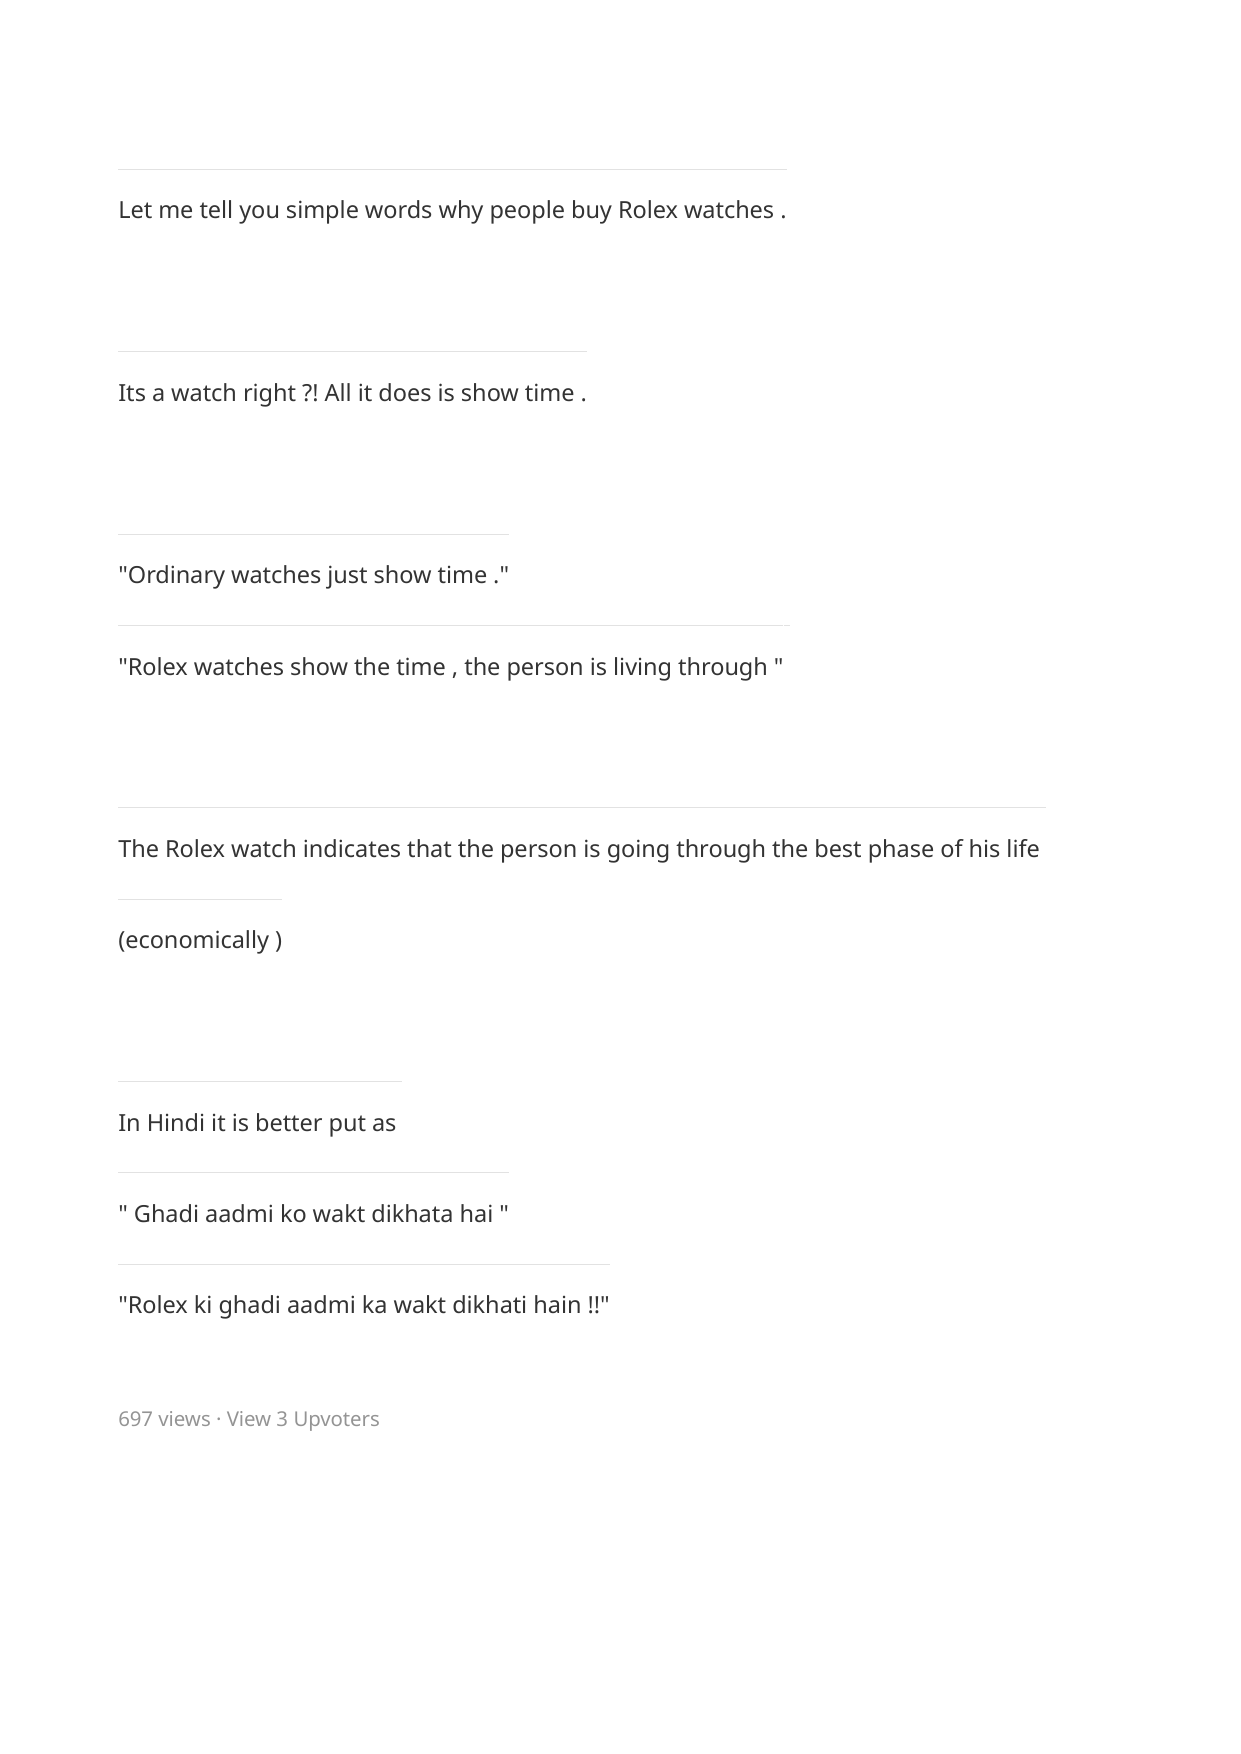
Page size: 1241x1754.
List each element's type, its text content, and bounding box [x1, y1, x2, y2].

text Let me tell you simple words why people buy Rolex watches . Its a watch right ?! All it does is show time . "Ordinary watches just show time ." "Rolex watches show the time , the person is living through " The Rolex watch indicates that the person is going through the best phase of his life (economically ) In Hindi it is better put as " Ghadi aadmi ko wakt dikhata hai " "Rolex ki ghadi aadmi ka wakt dikhati hain !!" [118, 168, 1122, 1321]
text 697 views · View 3 Upvoters [118, 1405, 1122, 1433]
